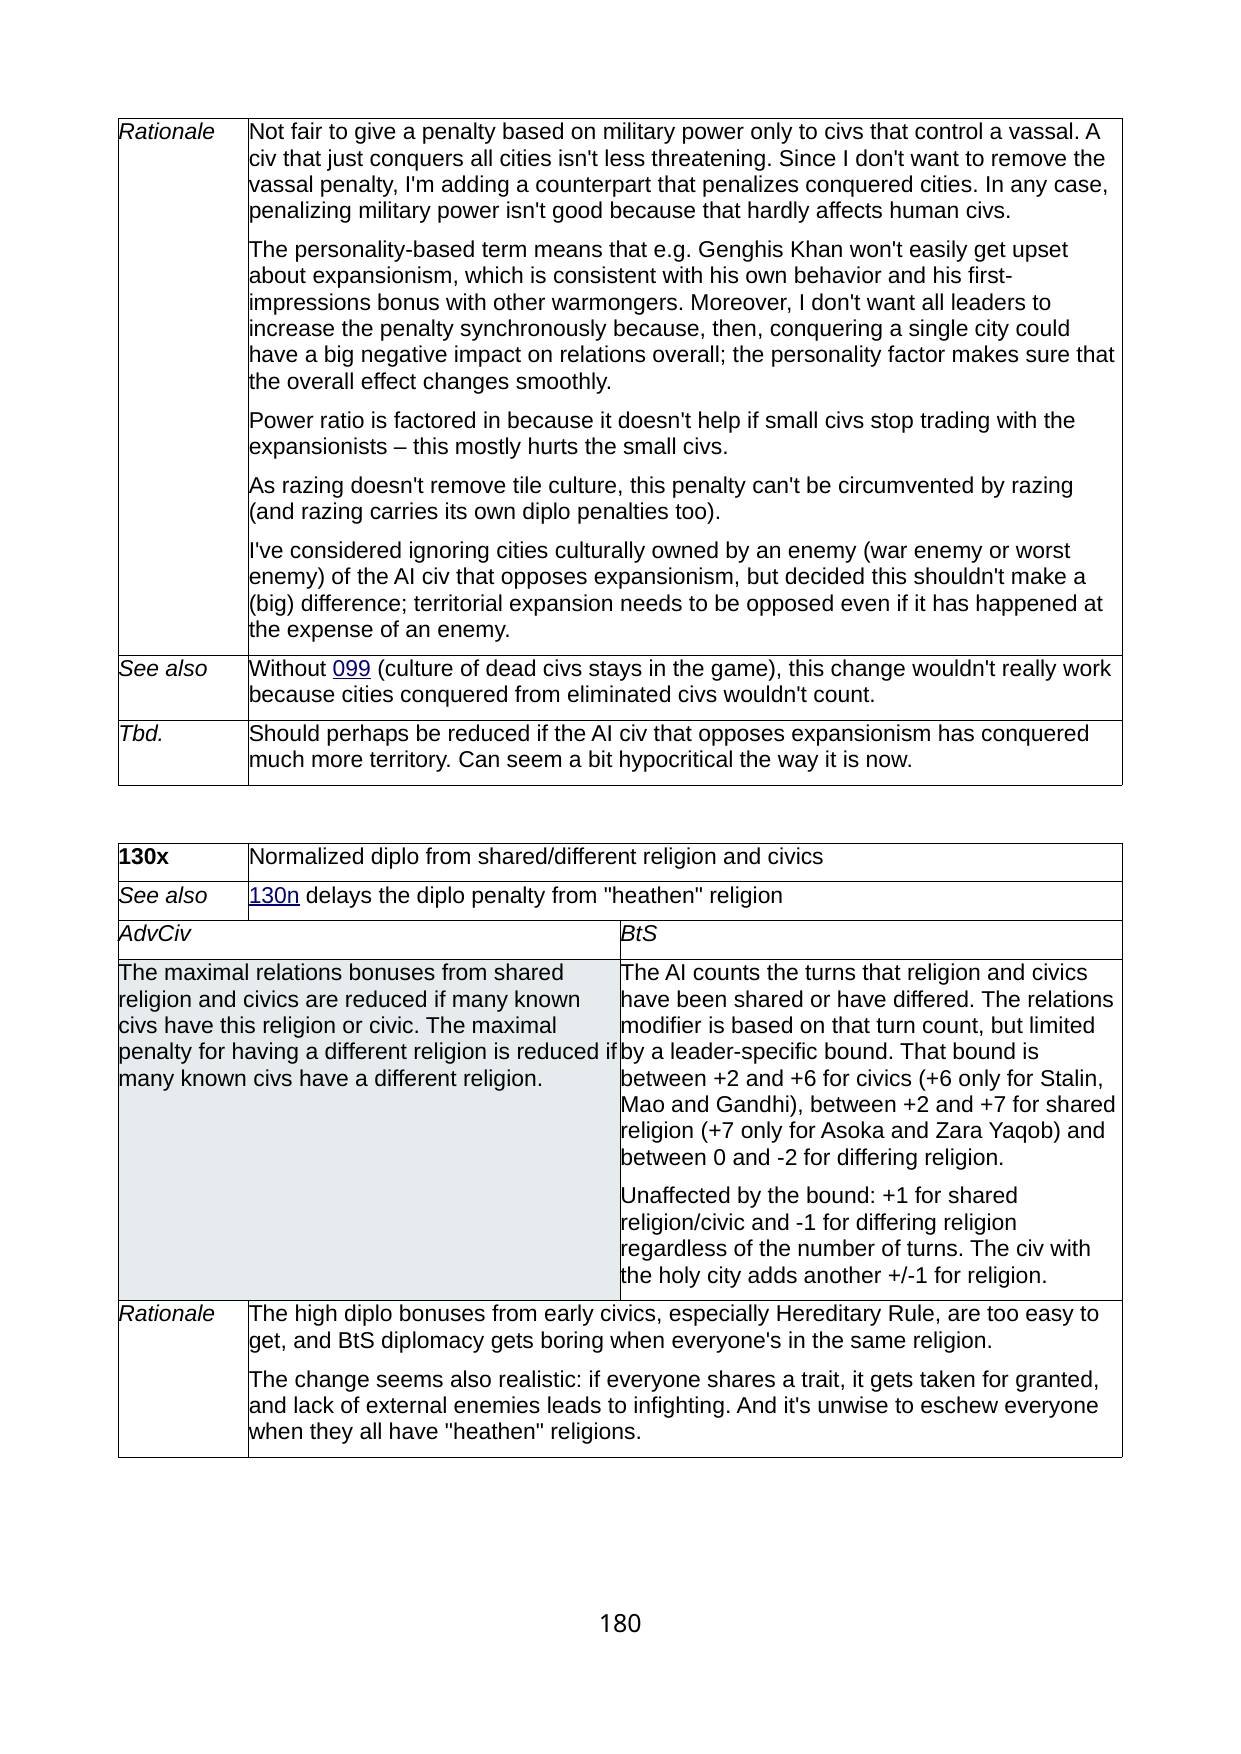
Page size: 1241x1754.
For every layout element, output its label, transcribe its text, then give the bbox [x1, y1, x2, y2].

table_cell The maximal relations bonuses from shared religion and civics are reduced if many known civs have this religion or civic. The maximal penalty for having a different religion is reduced if many known civs have a different religion. [119, 960, 620, 1300]
table_cell Tbd. [119, 721, 248, 785]
table_header Normalized diplo from shared/different religion and civics [249, 844, 1122, 881]
table_header 130x [119, 844, 248, 881]
table_cell 130n delays the diplo penalty from "heathen" religion [249, 882, 1122, 920]
table_cell Rationale [119, 1301, 248, 1457]
table_cell The AI counts the turns that religion and civics have been shared or have differed. The relations modifier is based on that turn count, but limited by a leader-specific bound. That bound is between +2 and +6 for civics (+6 only for Stalin, Mao and Gandhi), between +2 and +7 for shared religion (+7 only for Asoka and Zara Yaqob) and between 0 and -2 for differing religion. Unaffected by the bound: +1 for shared religion/civic and -1 for differing religion regardless of the number of turns. The civ with the holy city adds another +/-1 for religion. [621, 960, 1122, 1300]
table_cell Rationale [119, 119, 248, 654]
table_cell BtS [621, 921, 1122, 959]
table_cell The high diplo bonuses from early civics, especially Hereditary Rule, are too easy to get, and BtS diplomacy gets boring when everyone's in the same religion. The change seems also realistic: if everyone shares a trait, it gets taken for granted, and lack of external enemies leads to infighting. And it's unwise to eschew everyone when they all have "heathen" religions. [249, 1301, 1122, 1457]
table_cell Not fair to give a penalty based on military power only to civs that control a vassal. A civ that just conquers all cities isn't less threatening. Since I don't want to remove the vassal penalty, I'm adding a counterpart that penalizes conquered cities. In any case, penalizing military power isn't good because that hardly affects human civs. The personality-based term means that e.g. Genghis Khan won't easily get upset about expansionism, which is consistent with his own behavior and his first-impressions bonus with other warmongers. Moreover, I don't want all leaders to increase the penalty synchronously because, then, conquering a single city could have a big negative impact on relations overall; the personality factor makes sure that the overall effect changes smoothly. Power ratio is factored in because it doesn't help if small civs stop trading with the expansionists – this mostly hurts the small civs. As razing doesn't remove tile culture, this penalty can't be circumvented by razing (and razing carries its own diplo penalties too). I've considered ignoring cities culturally owned by an enemy (war enemy or worst enemy) of the AI civ that opposes expansionism, but decided this shouldn't make a (big) difference; territorial expansion needs to be opposed even if it has happened at the expense of an enemy. [249, 119, 1122, 654]
table_cell See also [119, 882, 248, 920]
table_cell AdvCiv [119, 921, 620, 959]
table_cell Without 099 (culture of dead civs stays in the game), this change wouldn't really work because cities conquered from eliminated civs wouldn't count. [249, 656, 1122, 720]
table_cell See also [119, 656, 248, 720]
table_cell Should perhaps be reduced if the AI civ that opposes expansionism has conquered much more territory. Can seem a bit hypocritical the way it is now. [249, 721, 1122, 785]
